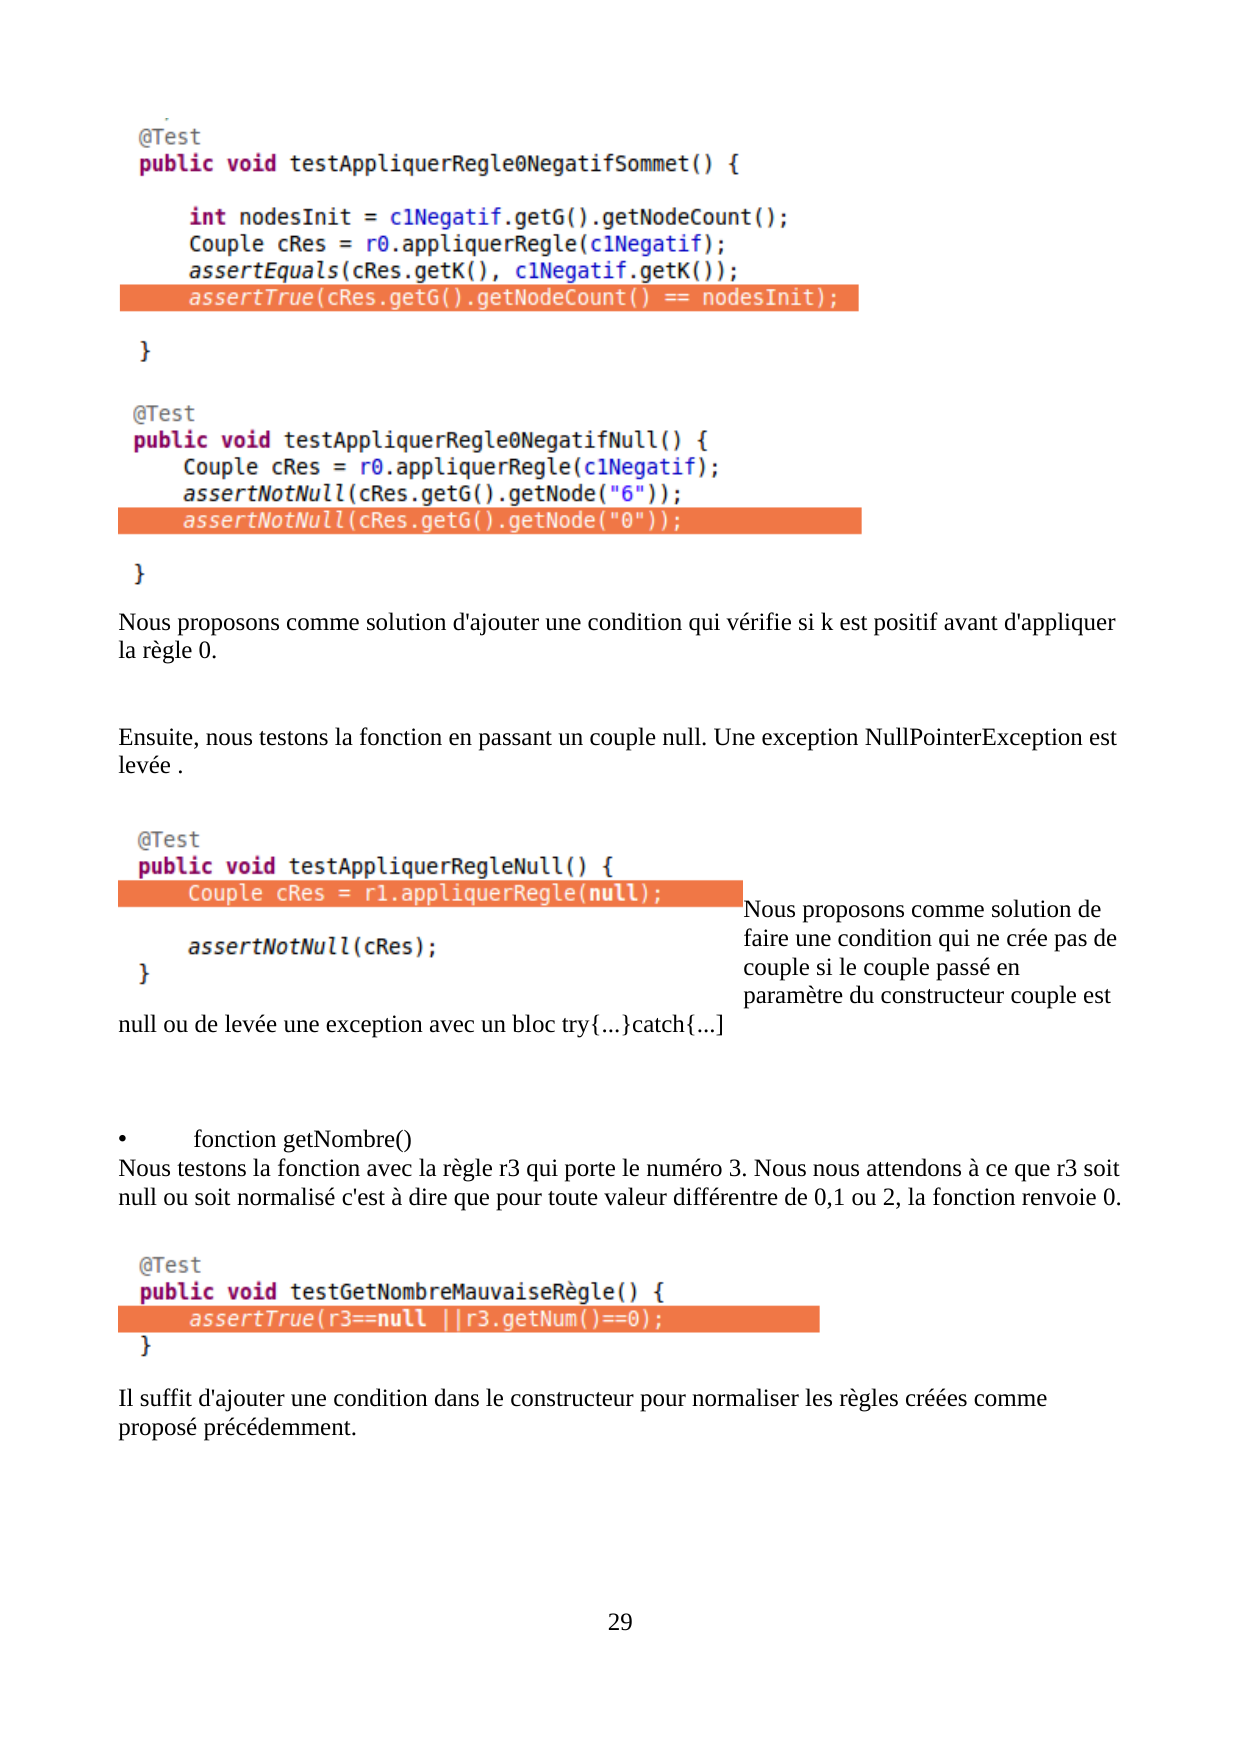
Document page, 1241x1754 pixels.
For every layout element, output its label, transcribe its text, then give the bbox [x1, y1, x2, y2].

text Ensuite, nous testons la fonction en passant un couple null. Une exception NullPointerException est levée . [118, 722, 1122, 779]
list fonction getNombre() [118, 1124, 1122, 1153]
text Nous proposons comme solution d'ajouter une condition qui vérifie si k est positif avant d'appliquer la règle 0. [118, 607, 1122, 664]
text Il suffit d'ajouter une condition dans le constructeur pour normaliser les règles créées comme proposé précédemment. [118, 1383, 1122, 1441]
picture [118, 827, 743, 997]
text Nous proposons comme solution de faire une condition qui ne crée pas de couple si le couple passé en paramètre du constructeur couple est null ou de levée une exception avec un bloc try{...}catch{...] [118, 894, 1122, 1038]
picture [118, 1251, 820, 1380]
picture [118, 391, 862, 605]
picture [119, 118, 859, 365]
text Nous testons la fonction avec la règle r3 qui porte le numéro 3. Nous nous attendons à ce que r3 soit null ou soit normalisé c'est à dire que pour toute valeur différentre de 0,1 ou 2, la fonction renvoie 0. [118, 1153, 1122, 1211]
